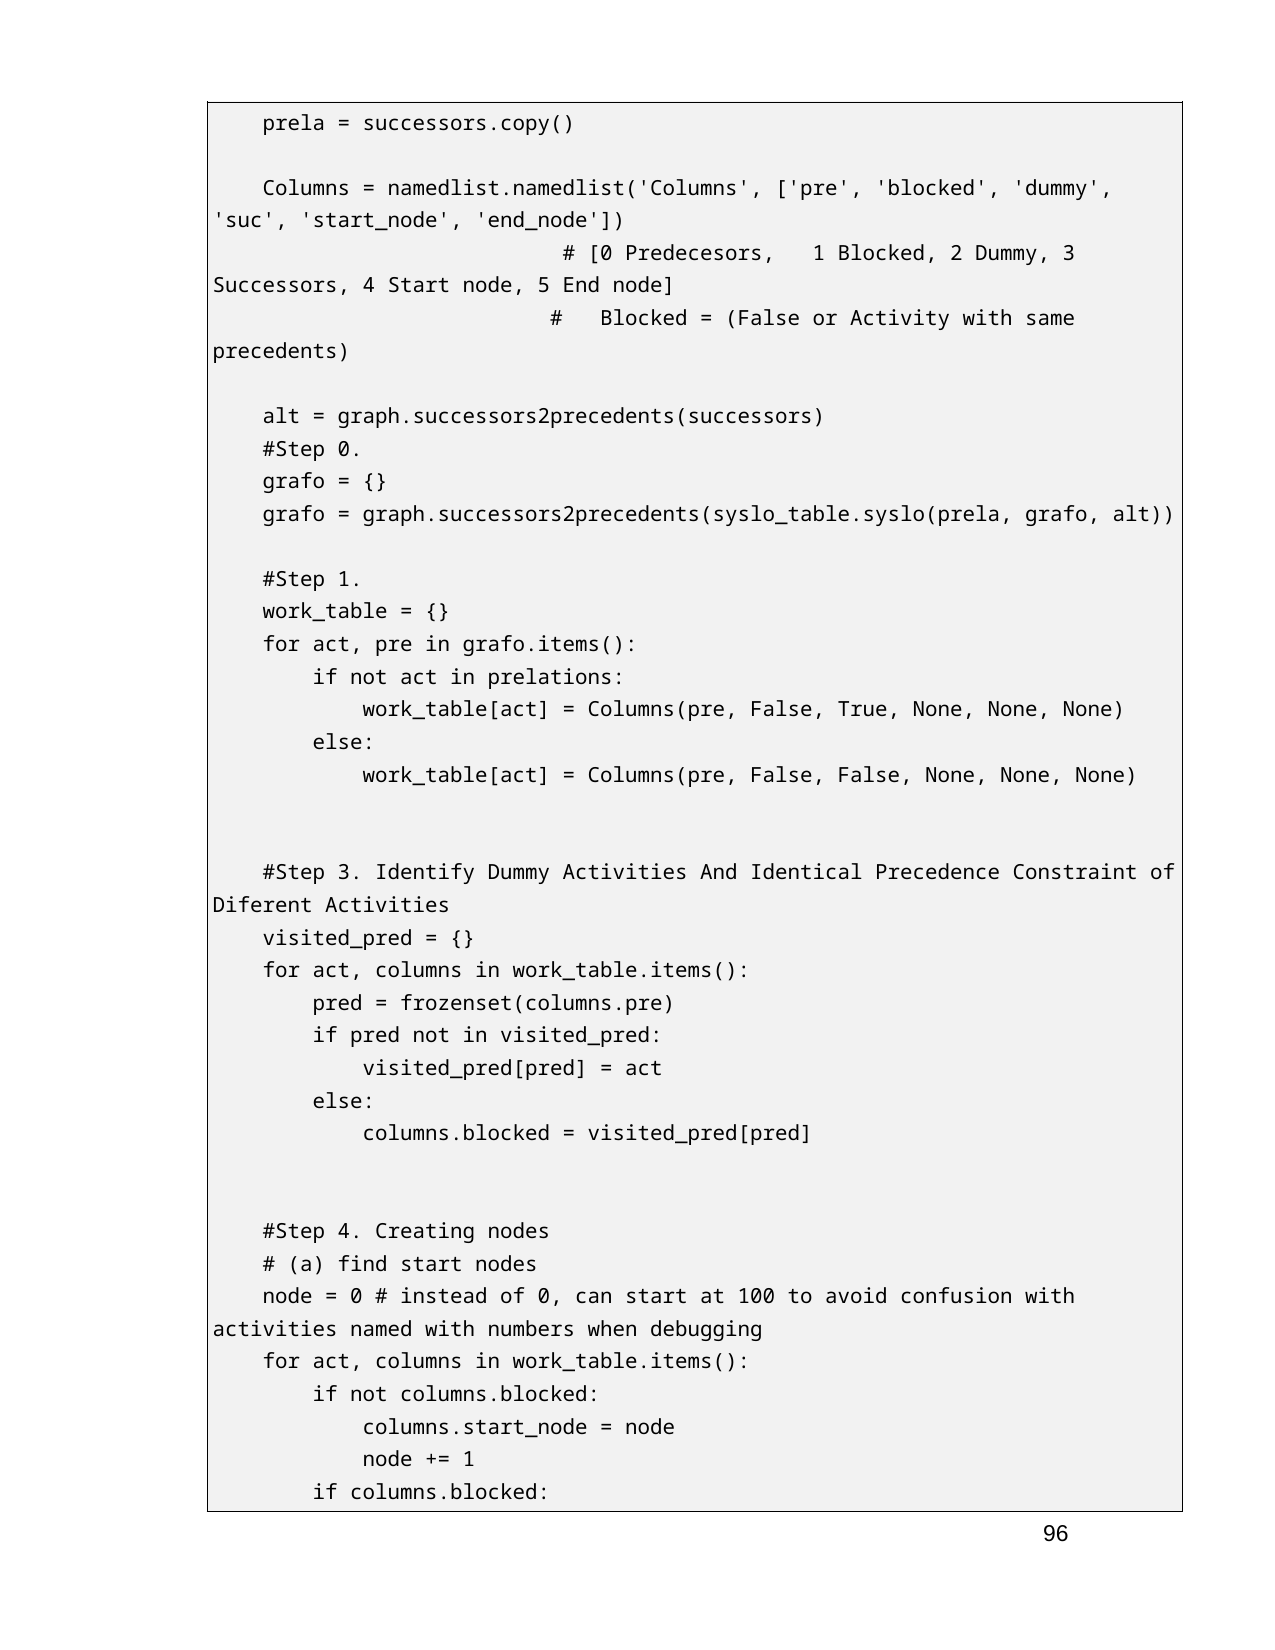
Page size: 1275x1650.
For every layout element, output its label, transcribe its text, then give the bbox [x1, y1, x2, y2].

table_header prela = successors.copy() Columns = namedlist.namedlist('Columns', ['pre', 'blocked', 'dummy', 'suc', 'start_node', 'end_node']) # [0 Predecesors, 1 Blocked, 2 Dummy, 3 Successors, 4 Start node, 5 End node] # Blocked = (False or Activity with same precedents) alt = graph.successors2precedents(successors) #Step 0. grafo = {} grafo = graph.successors2precedents(syslo_table.syslo(prela, grafo, alt)) #Step 1. work_table = {} for act, pre in grafo.items(): if not act in prelations: work_table[act] = Columns(pre, False, True, None, None, None) else: work_table[act] = Columns(pre, False, False, None, None, None) #Step 3. Identify Dummy Activities And Identical Precedence Constraint of Diferent Activities visited_pred = {} for act, columns in work_table.items(): pred = frozenset(columns.pre) if pred not in visited_pred: visited_pred[pred] = act else: columns.blocked = visited_pred[pred] #Step 4. Creating nodes # (a) find start nodes node = 0 # instead of 0, can start at 100 to avoid confusion with activities named with numbers when debugging for act, columns in work_table.items(): if not columns.blocked: columns.start_node = node node += 1 if columns.blocked: [208, 103, 1182, 1511]
